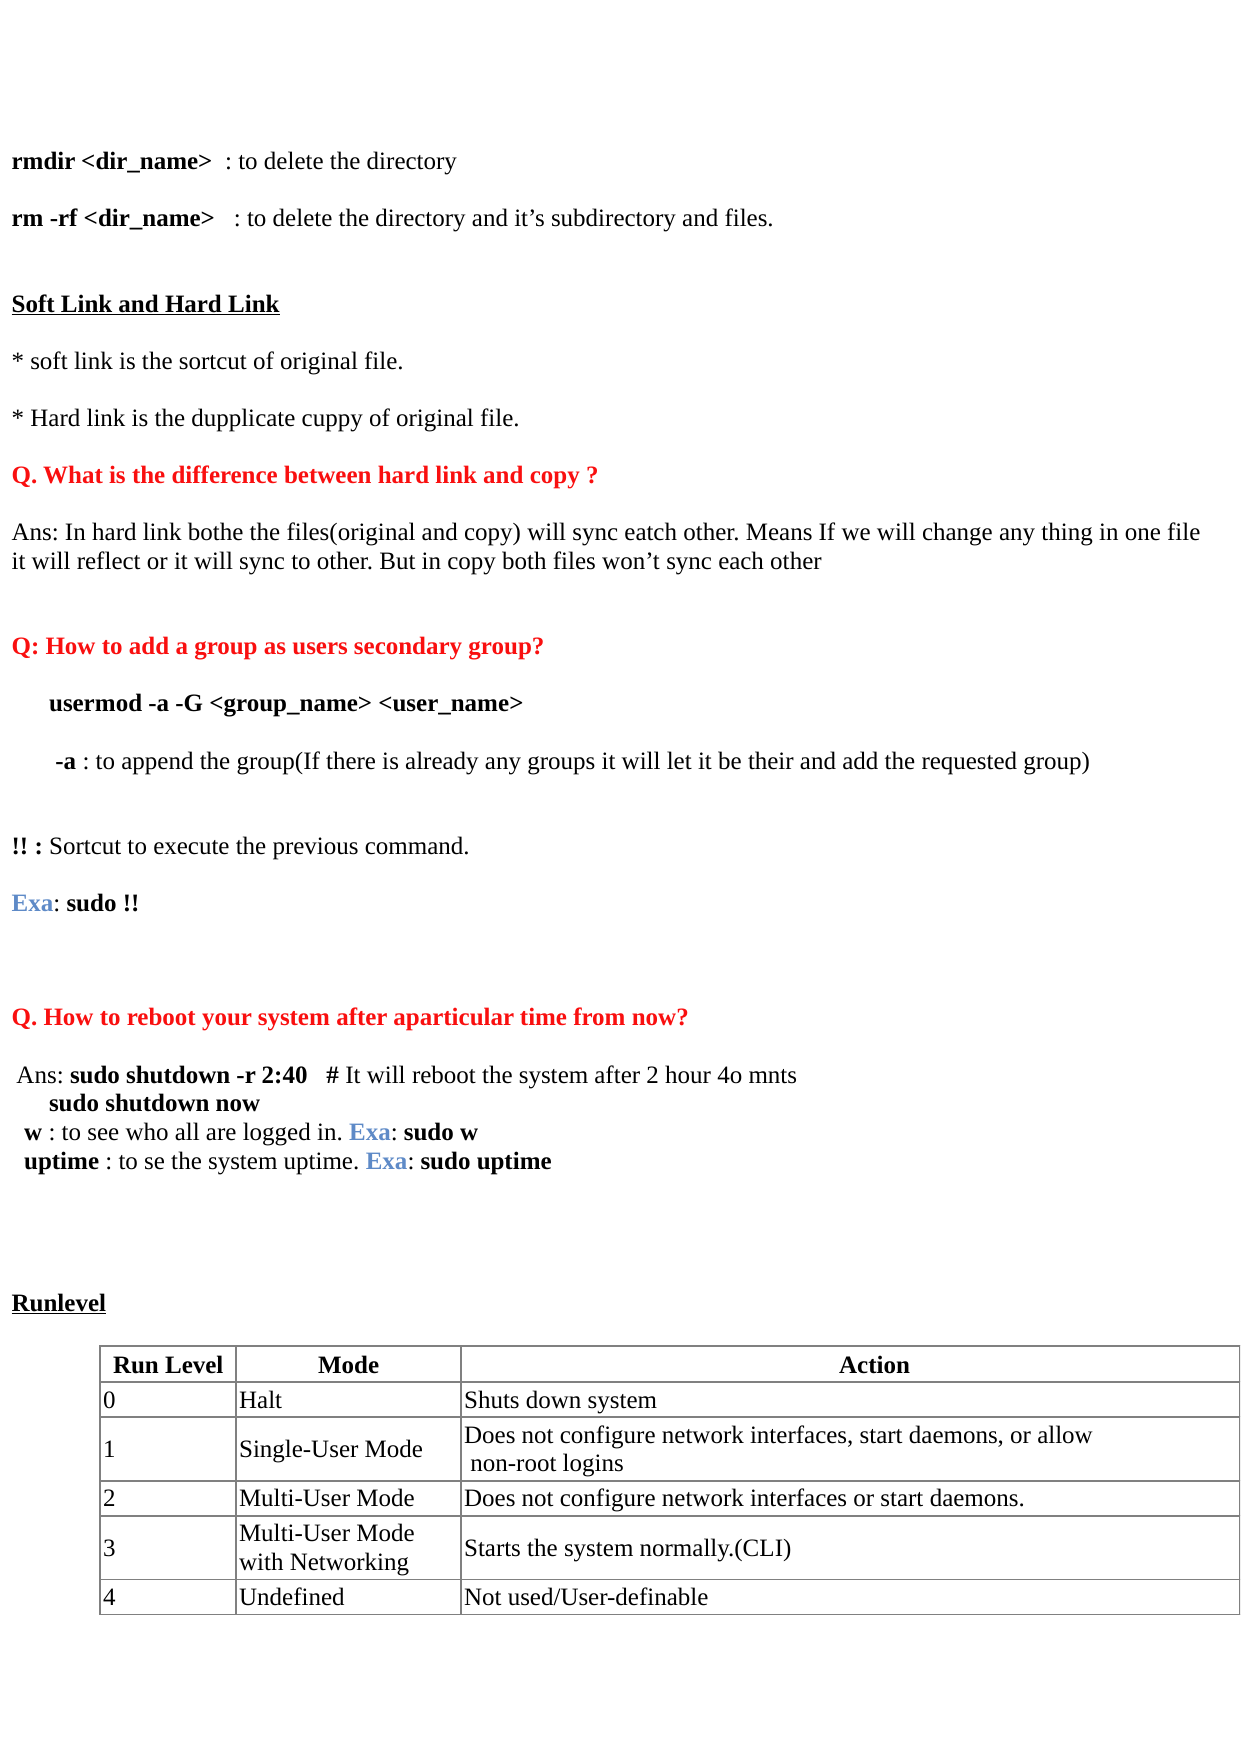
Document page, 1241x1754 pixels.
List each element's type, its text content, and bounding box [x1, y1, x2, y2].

table_cell Shuts down system [462, 1383, 1239, 1416]
table_cell Halt [237, 1383, 460, 1416]
text * soft link is the sortcut of original file. [11, 346, 1240, 375]
text -a : to append the group(If there is already any groups it will let it be their and add the requested group) [11, 746, 1240, 775]
text Q. How to reboot your system after aparticular time from now? [11, 1002, 1240, 1031]
table_cell 0 [101, 1383, 235, 1416]
text uptime : to se the system uptime. Exa: sudo uptime [11, 1146, 1240, 1175]
text Q: How to add a group as users secondary group? [11, 631, 1240, 660]
text Q. What is the difference between hard link and copy ? [11, 460, 1240, 489]
text Ans: In hard link bothe the files(original and copy) will sync eatch other. Means If we will change any thing in one file [11, 517, 1240, 546]
text !! : Sortcut to execute the previous command. [11, 831, 1240, 860]
table_cell Multi-User Mode [237, 1482, 460, 1515]
table_cell Not used/User-definable [462, 1580, 1239, 1614]
text Exa: sudo !! [11, 888, 1240, 917]
table_cell 4 [101, 1580, 235, 1614]
text Runlevel [11, 1288, 1240, 1317]
table_header Mode [237, 1347, 460, 1381]
table_cell 1 [101, 1418, 235, 1480]
text w : to see who all are logged in. Exa: sudo w [11, 1117, 1240, 1146]
text rmdir <dir_name> : to delete the directory [11, 146, 1240, 175]
table_cell Starts the system normally.(CLI) [462, 1517, 1239, 1579]
text Ans: sudo shutdown -r 2:40 # It will reboot the system after 2 hour 4o mnts [11, 1060, 1240, 1088]
text rm -rf <dir_name> : to delete the directory and it’s subdirectory and files. [11, 203, 1240, 232]
table_cell Undefined [237, 1580, 460, 1614]
text usermod -a -G <group_name> <user_name> [11, 688, 1240, 717]
table_cell Does not configure network interfaces or start daemons. [462, 1482, 1239, 1515]
text sudo shutdown now [11, 1088, 1240, 1117]
table_cell 2 [101, 1482, 235, 1515]
table_cell Does not configure network interfaces, start daemons, or allow non-root logins [462, 1418, 1239, 1480]
text Soft Link and Hard Link [11, 289, 1240, 318]
table_cell Multi-User Mode with Networking [237, 1517, 460, 1579]
table_cell 3 [101, 1517, 235, 1579]
text * Hard link is the dupplicate cuppy of original file. [11, 403, 1240, 432]
text it will reflect or it will sync to other. But in copy both files won’t sync each other [11, 546, 1240, 575]
table_header Action [462, 1347, 1239, 1381]
table_header Run Level [101, 1347, 235, 1381]
table_cell Single-User Mode [237, 1418, 460, 1480]
